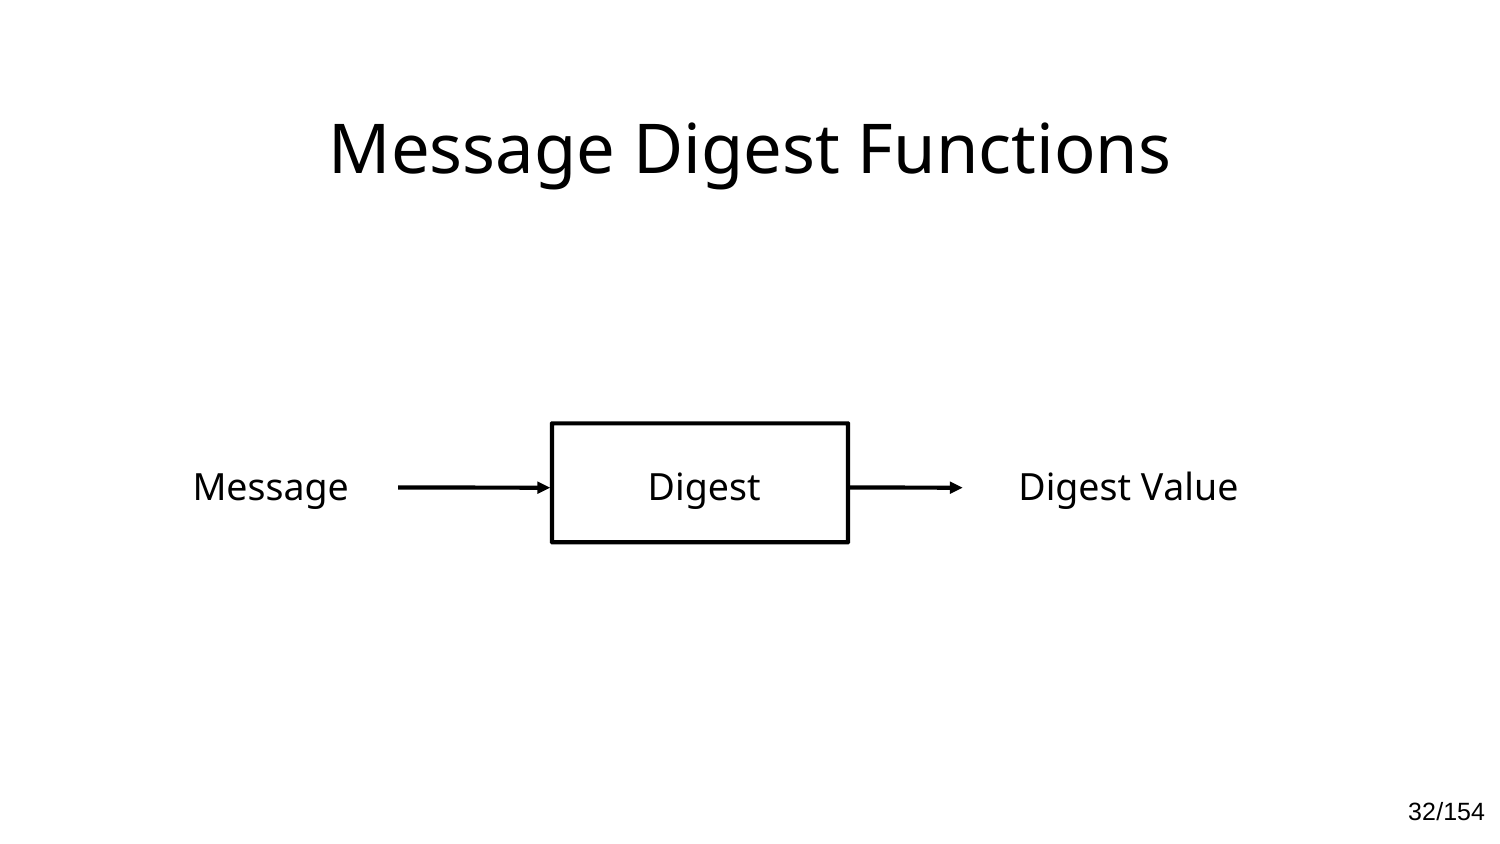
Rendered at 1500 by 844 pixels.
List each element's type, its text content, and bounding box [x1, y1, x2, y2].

text_box Digest Value [1003, 454, 1255, 516]
text_box Message [177, 454, 365, 516]
text_box Digest [632, 454, 776, 516]
title Message Digest Functions [112, 74, 1388, 216]
